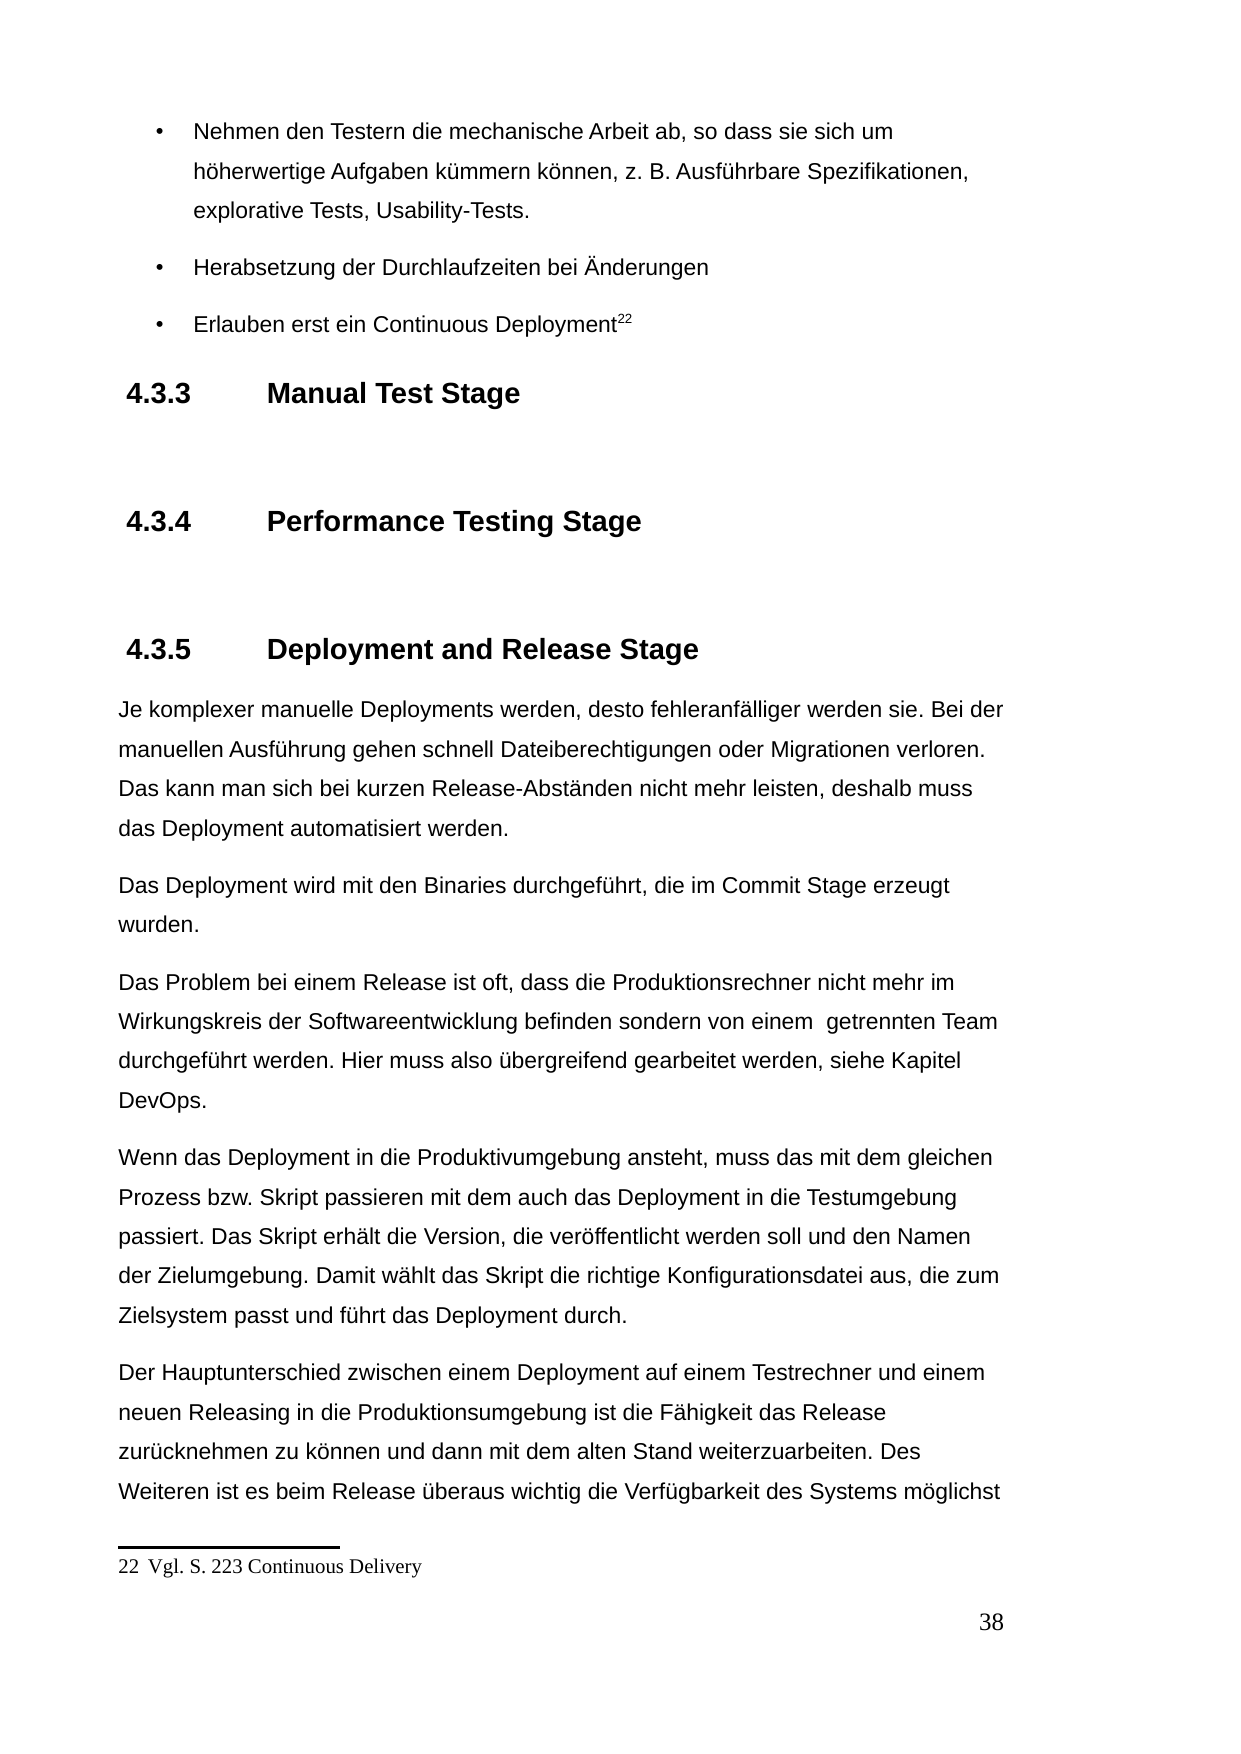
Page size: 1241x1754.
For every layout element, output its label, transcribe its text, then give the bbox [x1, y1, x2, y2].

list Erlauben erst ein Continuous Deployment [156, 311, 1004, 338]
subtitle Manual Test Stage [118, 376, 1004, 409]
text Das Deployment wird mit den Binaries durchgeführt, die im Commit Stage erzeugt wurden. [118, 872, 1004, 938]
subtitle Deployment and Release Stage [118, 632, 1004, 666]
text Wenn das Deployment in die Produktivumgebung ansteht, muss das mit dem gleichen Prozess bzw. Skript passieren mit dem auch das Deployment in die Testumgebung passiert. Das Skript erhält die Version, die veröffentlicht werden soll und den Namen der Zielumgebung. Damit wählt das Skript die richtige Konfigurationsdatei aus, die zum Zielsystem passt und führt das Deployment durch. [118, 1144, 1004, 1328]
list Nehmen den Testern die mechanische Arbeit ab, so dass sie sich um höherwertige Aufgaben kümmern können, z. B. Ausführbare Spezifikationen, explorative Tests, Usability-Tests. [156, 118, 1004, 223]
text Je komplexer manuelle Deployments werden, desto fehleranfälliger werden sie. Bei der manuellen Ausführung gehen schnell Dateiberechtigungen oder Migrationen verloren. Das kann man sich bei kurzen Release-Abständen nicht mehr leisten, deshalb muss das Deployment automatisiert werden. [118, 696, 1004, 841]
subtitle Performance Testing Stage [118, 504, 1004, 538]
list Vgl. S. 223 Continuous Delivery [118, 1553, 1004, 1578]
text Das Problem bei einem Release ist oft, dass die Produktionsrechner nicht mehr im Wirkungskreis der Softwareentwicklung befinden sondern von einem getrennten Team durchgeführt werden. Hier muss also übergreifend gearbeitet werden, siehe Kapitel DevOps. [118, 968, 1004, 1113]
list Herabsetzung der Durchlaufzeiten bei Änderungen [156, 254, 1004, 281]
text Der Hauptunterschied zwischen einem Deployment auf einem Testrechner und einem neuen Releasing in die Produktionsumgebung ist die Fähigkeit das Release zurücknehmen zu können und dann mit dem alten Stand weiterzuarbeiten. Des Weiteren ist es beim Release überaus wichtig die Verfügbarkeit des Systems möglichst [118, 1359, 1004, 1504]
